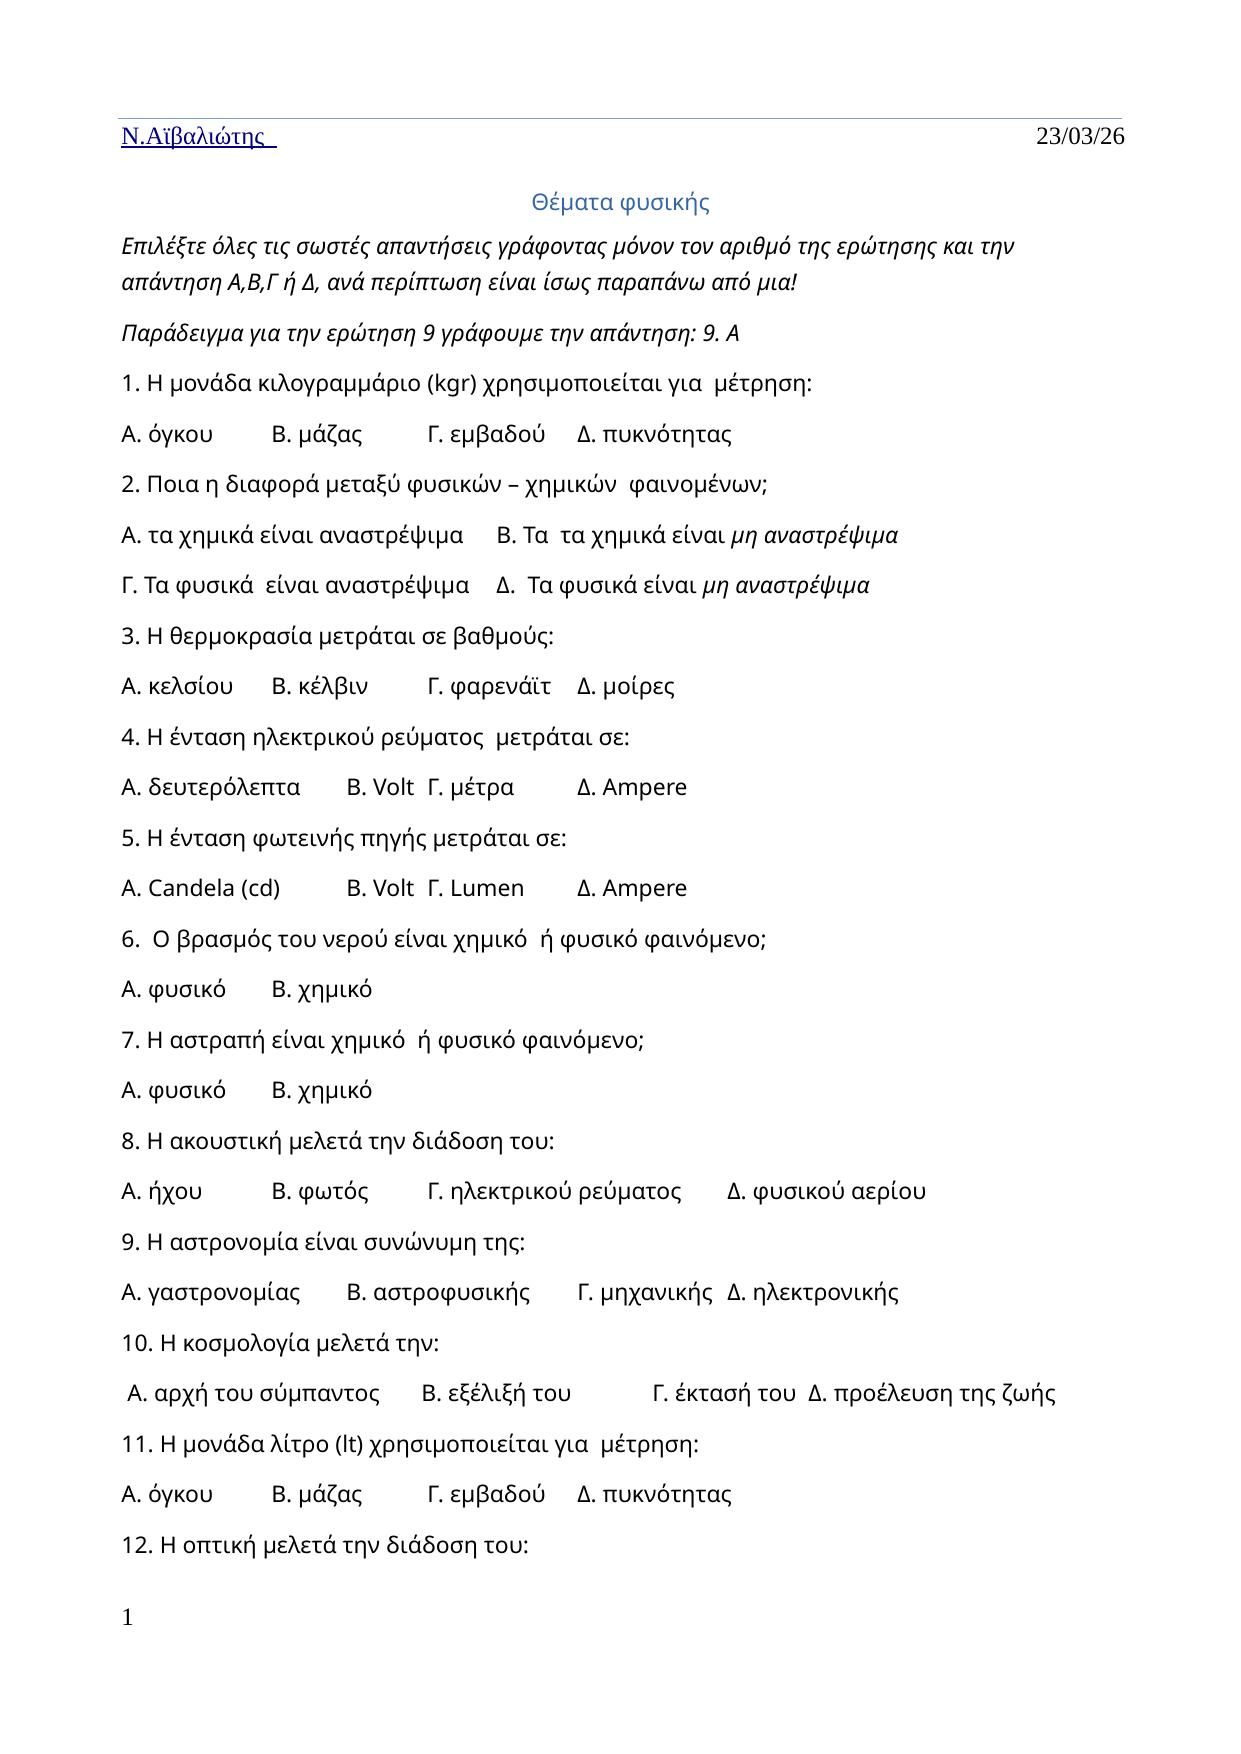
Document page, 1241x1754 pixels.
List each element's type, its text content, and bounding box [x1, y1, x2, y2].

text 6. Ο βρασμός του νερού είναι χημικό ή φυσικό φαινόμενο; [121, 923, 1119, 954]
text Α. ήχου Β. φωτός Γ. ηλεκτρικού ρεύματος Δ. φυσικού αερίου [121, 1175, 1119, 1207]
text 7. Η αστραπή είναι χημικό ή φυσικό φαινόμενο; [121, 1024, 1119, 1055]
text 2. Ποια η διαφορά μεταξύ φυσικών – χημικών φαινομένων; [121, 468, 1119, 499]
subtitle Θέματα φυσικής [121, 186, 1119, 217]
text 4. Η ένταση ηλεκτρικού ρεύματος μετράται σε: [121, 721, 1119, 752]
text Α. όγκου Β. μάζας Γ. εμβαδού Δ. πυκνότητας [121, 1478, 1119, 1510]
text 12. Η οπτική μελετά την διάδοση του: [121, 1529, 1119, 1560]
text Α. γαστρονομίας Β. αστροφυσικής Γ. μηχανικής Δ. ηλεκτρονικής [121, 1276, 1119, 1308]
text Α. φυσικό Β. χημικό [121, 1074, 1119, 1106]
text 3. Η θερμοκρασία μετράται σε βαθμούς: [121, 619, 1119, 651]
text Α. όγκου Β. μάζας Γ. εμβαδού Δ. πυκνότητας [121, 417, 1119, 449]
text Α. τα χημικά είναι αναστρέψιμα Β. Τα τα χημικά είναι μη αναστρέψιμα [121, 518, 1119, 550]
text 11. Η μονάδα λίτρο (lt) χρησιμοποιείται για μέτρηση: [121, 1428, 1119, 1459]
text Επιλέξτε όλες τις σωστές απαντήσεις γράφοντας μόνον τον αριθμό της ερώτησης και την απάντηση Α,Β,Γ ή Δ, ανά περίπτωση είναι ίσως παραπάνω από μια! [121, 230, 1119, 297]
text Α. αρχή του σύμπαντος Β. εξέλιξή του Γ. έκτασή του Δ. προέλευση της ζωής [121, 1377, 1119, 1409]
text 9. Η αστρονομία είναι συνώνυμη της: [121, 1226, 1119, 1257]
text 8. Η ακουστική μελετά την διάδοση του: [121, 1125, 1119, 1156]
text Γ. Τα φυσικά είναι αναστρέψιμα Δ. Τα φυσικά είναι μη αναστρέψιμα [121, 569, 1119, 600]
text Α. δευτερόλεπτα Β. Volt Γ. μέτρα Δ. Ampere [121, 771, 1119, 802]
text Α. φυσικό Β. χημικό [121, 973, 1119, 1004]
text 10. Η κοσμολογία μελετά την: [121, 1327, 1119, 1358]
text 5. Η ένταση φωτεινής πηγής μετράται σε: [121, 822, 1119, 853]
text Α. Candela (cd) Β. Volt Γ. Lumen Δ. Ampere [121, 872, 1119, 903]
text 1. Η μονάδα κιλογραμμάριο (kgr) χρησιμοποιείται για μέτρηση: [121, 367, 1119, 398]
text Α. κελσίου Β. κέλβιν Γ. φαρενάϊτ Δ. μοίρες [121, 670, 1119, 701]
text Παράδειγμα για την ερώτηση 9 γράφουμε την απάντηση: 9. Α [121, 316, 1119, 348]
